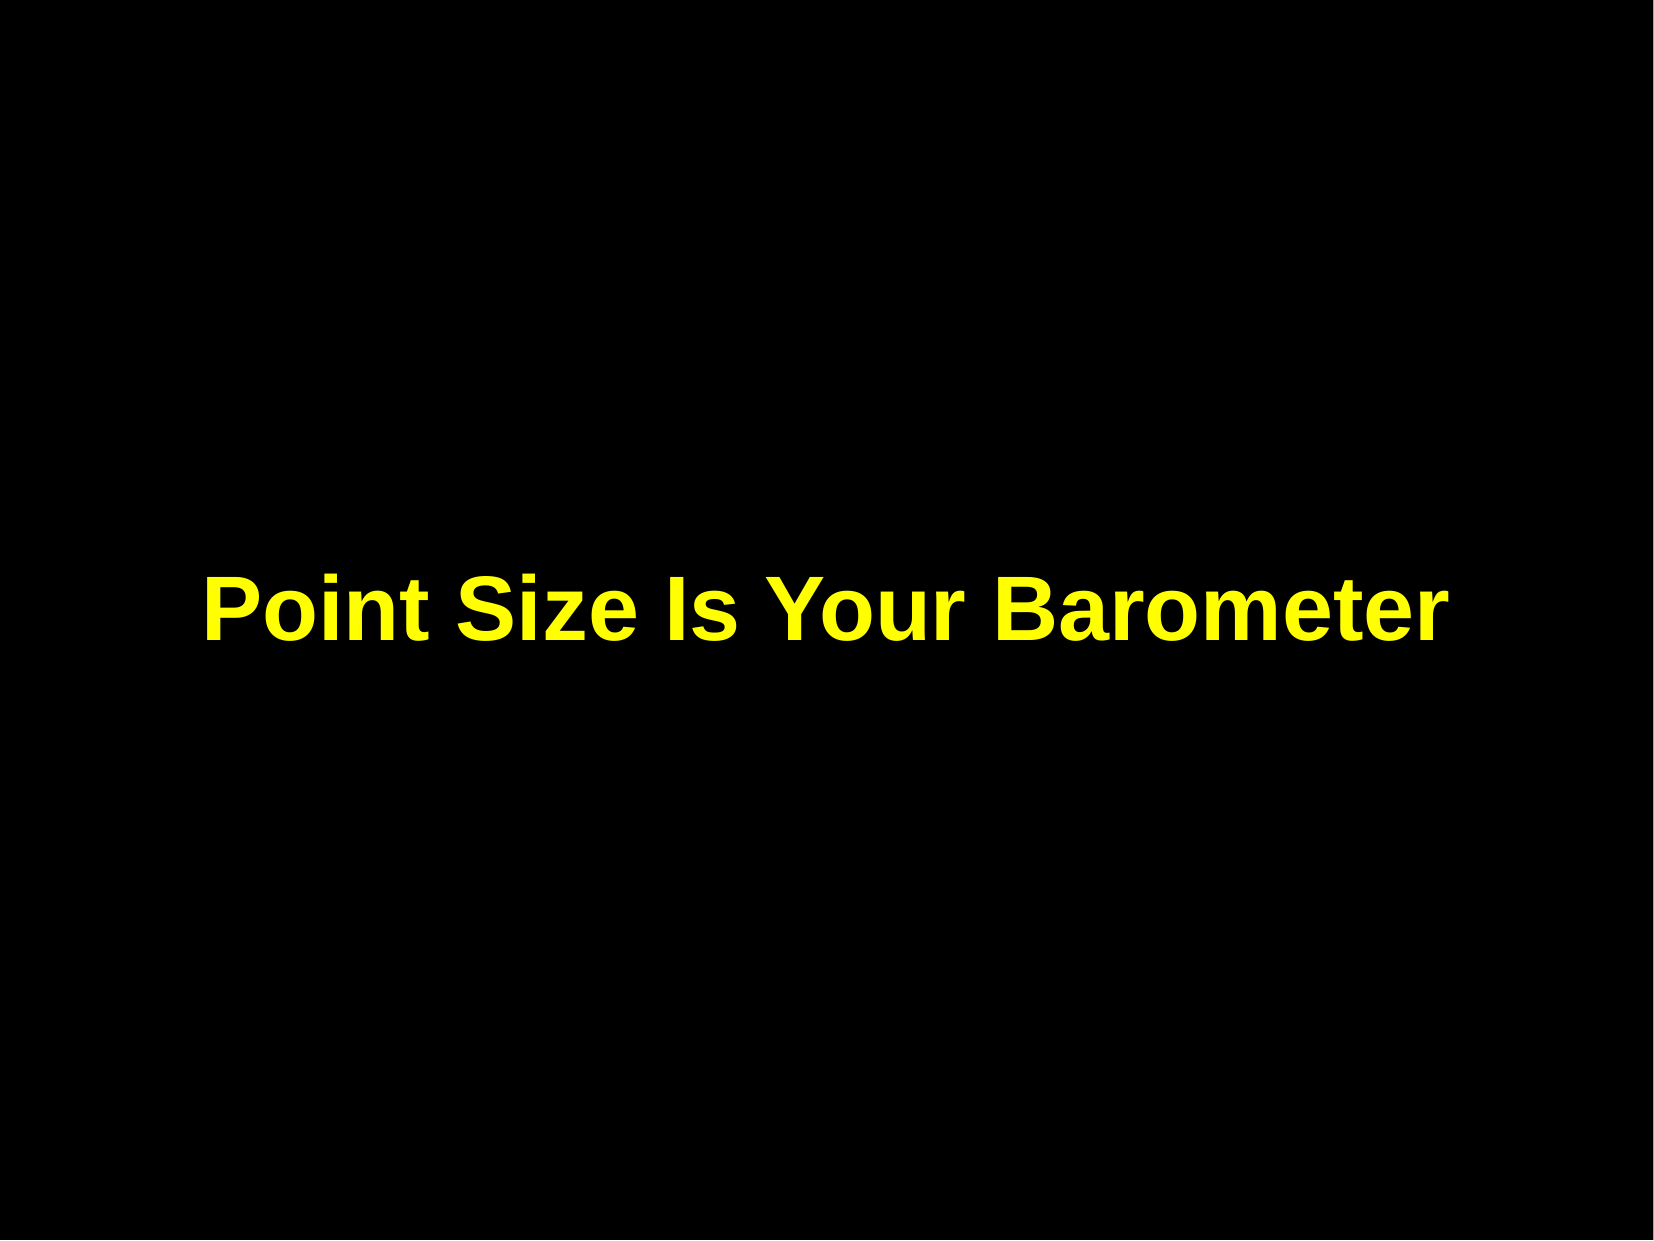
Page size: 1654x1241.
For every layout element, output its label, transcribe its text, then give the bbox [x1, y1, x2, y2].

title Point Size Is Your Barometer [82, 505, 1571, 713]
